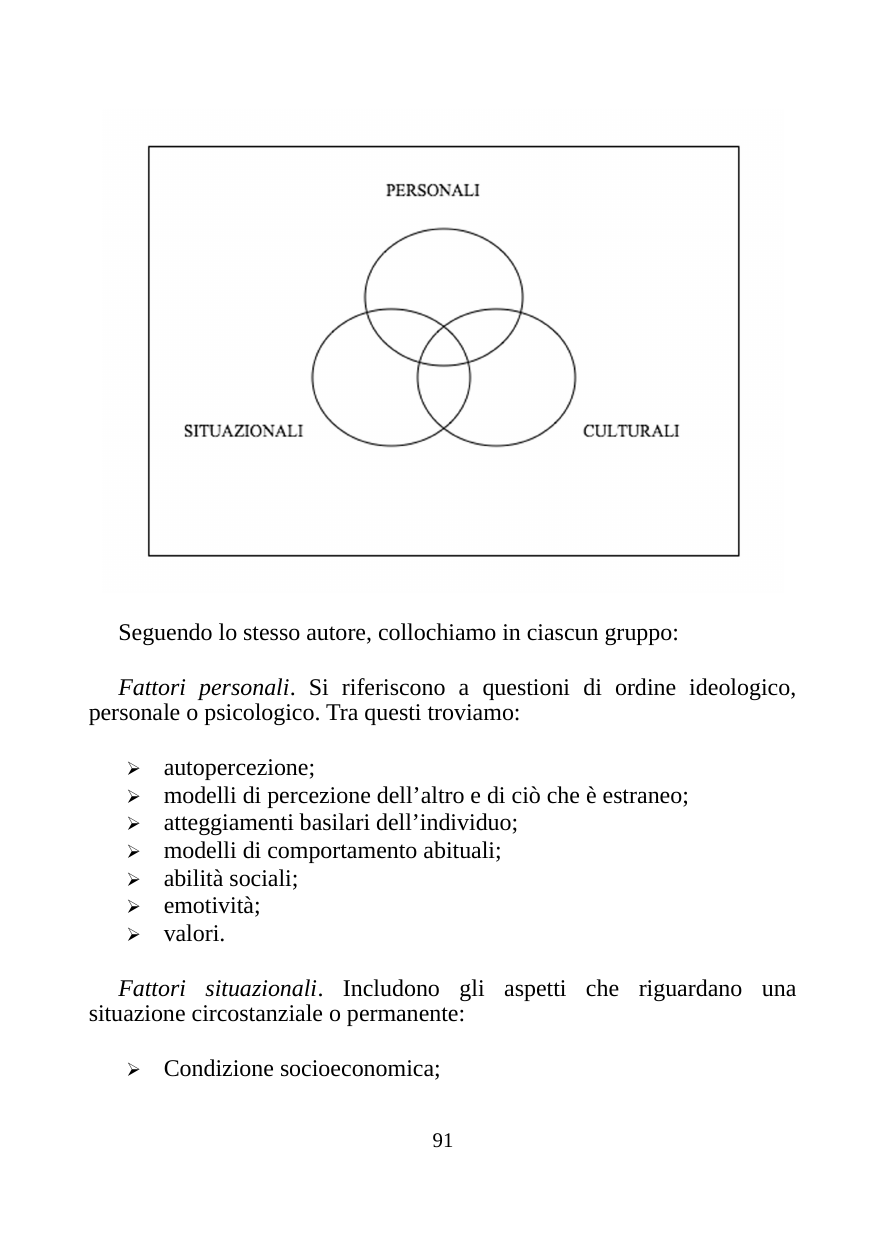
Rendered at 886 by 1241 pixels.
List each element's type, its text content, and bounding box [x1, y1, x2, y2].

text Fattori personali. Si riferiscono a questioni di ordine ideologico, personale o psicologico. Tra questi troviamo: [88, 673, 797, 726]
list atteggiamenti basilari dell’individuo; [126, 808, 797, 836]
list valori. [126, 919, 797, 946]
list autopercezione; [126, 753, 797, 781]
text Fattori situazionali. Includono gli aspetti che riguardano una situazione circostanziale o permanente: [88, 974, 797, 1026]
list modelli di percezione dell’altro e di ciò che è estraneo; [126, 781, 797, 808]
list modelli di comportamento abituali; [126, 836, 797, 863]
list emotività; [126, 891, 797, 919]
text Seguendo lo stesso autore, collochiamo in ciascun gruppo: [88, 618, 797, 645]
list abilità sociali; [126, 863, 797, 891]
picture [102, 109, 784, 593]
list Condizione socioeconomica; [126, 1054, 797, 1082]
